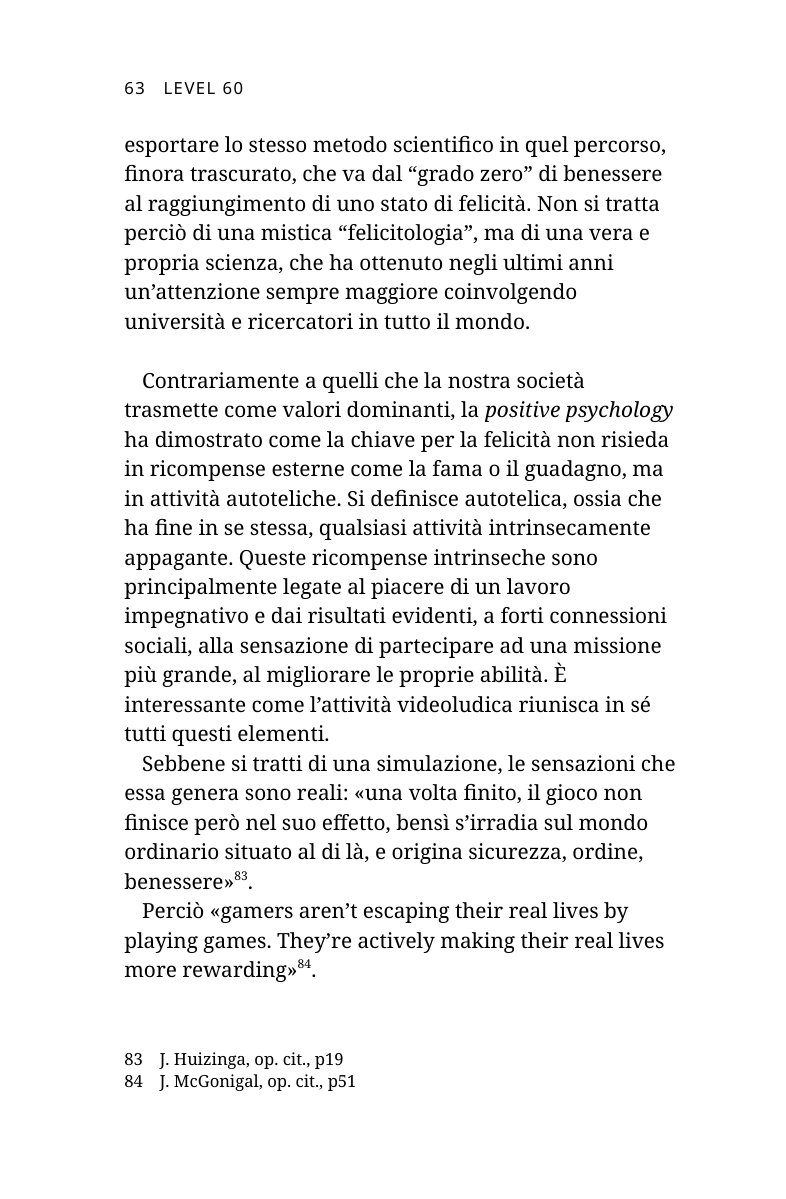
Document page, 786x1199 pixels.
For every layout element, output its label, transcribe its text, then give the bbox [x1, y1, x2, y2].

text Contrariamente a quelli che la nostra società trasmette come valori dominanti, la positive psychology ha dimostrato come la chiave per la felicità non risieda in ricompense esterne come la fama o il guadagno, ma in attività autoteliche. Si definisce autotelica, ossia che ha fine in se stessa, qualsiasi attività intrinsecamente appagante. Queste ricompense intrinseche sono principalmente legate al piacere di un lavoro impegnativo e dai risultati evidenti, a forti connessioni sociali, alla sensazione di partecipare ad una missione più grande, al migliorare le proprie abilità. È interessante come l’attività videoludica riunisca in sé tutti questi elementi. [124, 365, 679, 748]
text Perciò «gamers aren’t escaping their real lives by playing games. They’re actively making their real lives more rewarding». [124, 895, 679, 984]
text J. McGonigal, op. cit., p51 [124, 1070, 679, 1093]
text Sebbene si tratti di una simulazione, le sensazioni che essa genera sono reali: «una volta finito, il gioco non finisce però nel suo effetto, bensì s’irradia sul mondo ordinario situato al di là, e origina sicurezza, ordine, benessere». [124, 748, 679, 895]
text esportare lo stesso metodo scientifico in quel percorso, finora trascurato, che va dal “grado zero” di benessere al raggiungimento di uno stato di felicità. Non si tratta perciò di una mistica “felicitologia”, ma di una vera e propria scienza, che ha ottenuto negli ultimi anni un’attenzione sempre maggiore coinvolgendo università e ricercatori in tutto il mondo. [124, 129, 679, 335]
text J. Huizinga, op. cit., p19 [124, 1047, 679, 1070]
